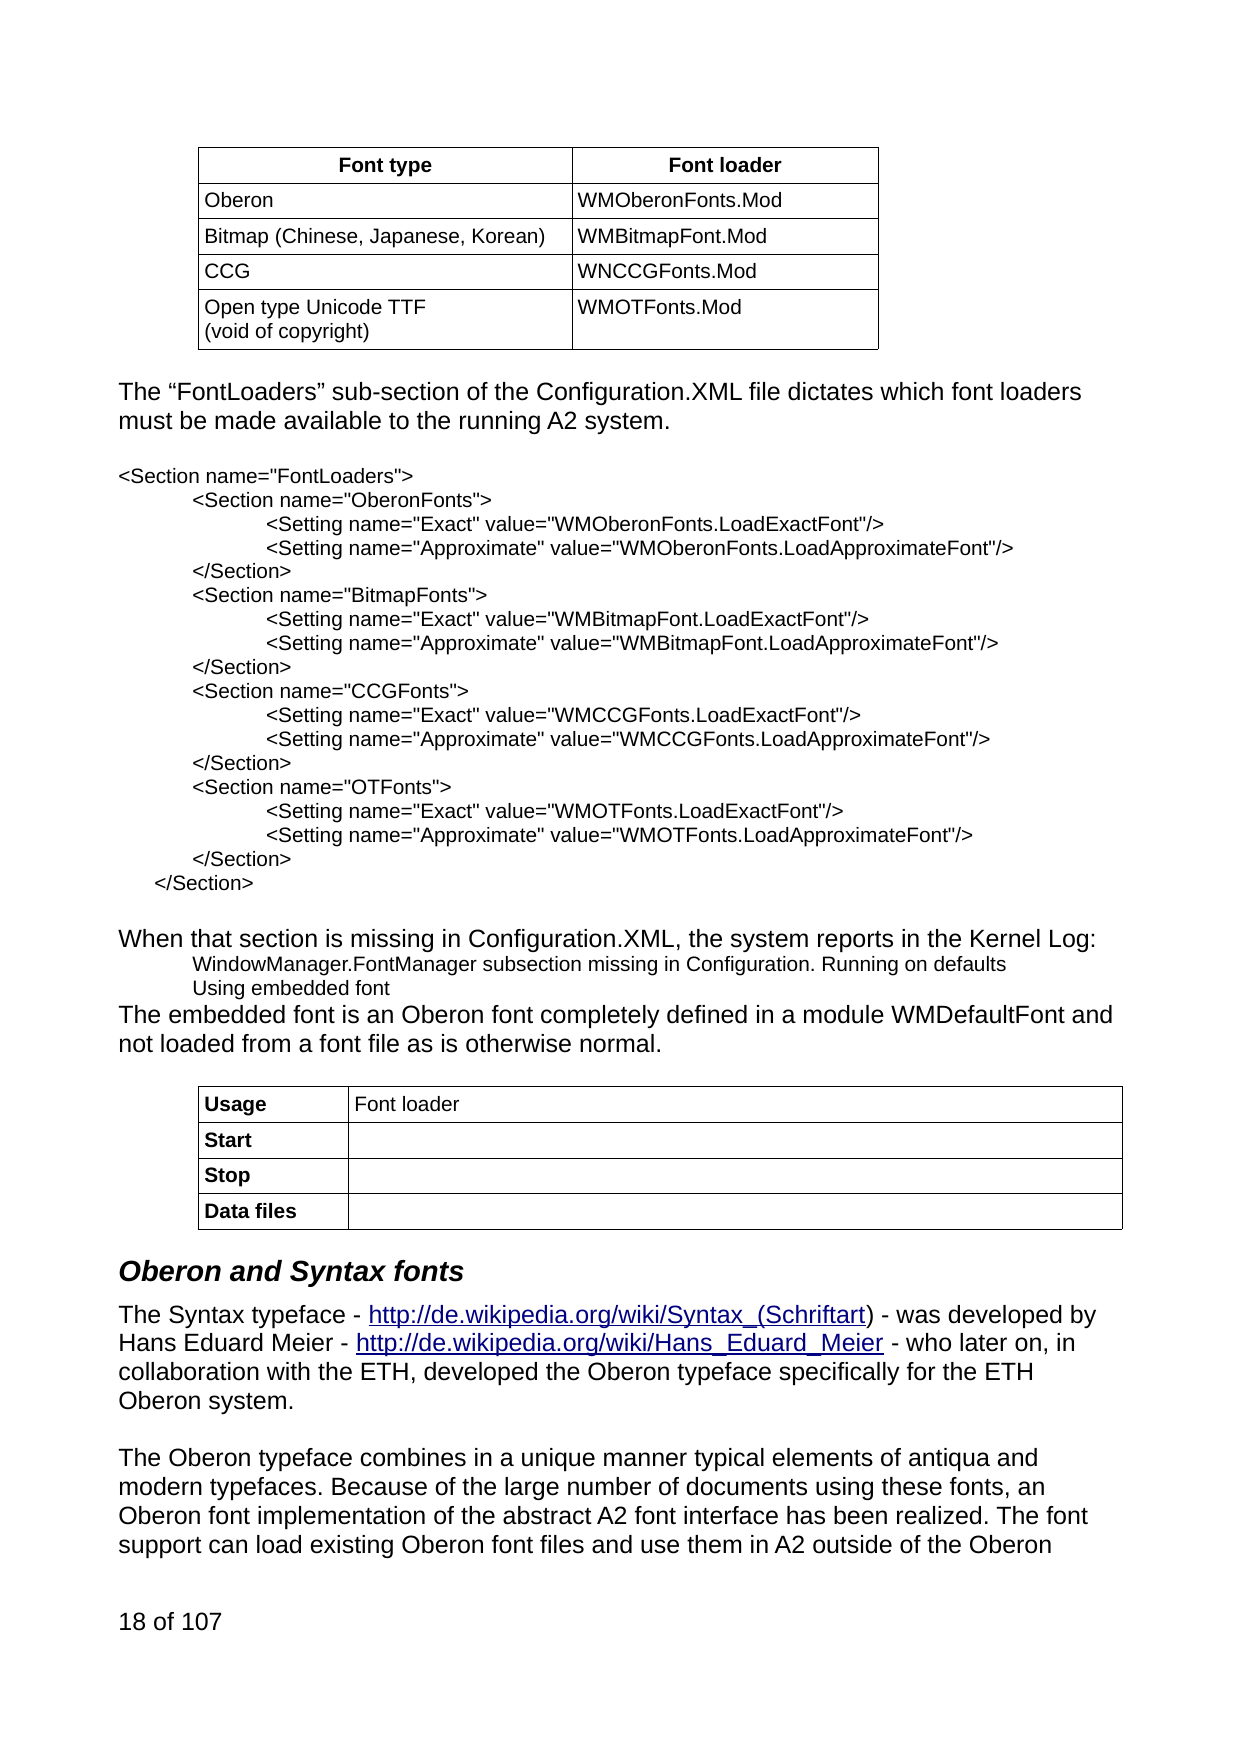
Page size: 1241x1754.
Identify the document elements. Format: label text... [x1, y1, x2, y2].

table_cell WMOTFonts.Mod [573, 290, 878, 348]
text The Syntax typeface - http://de.wikipedia.org/wiki/Syntax_(Schriftart) - was developed by Hans Eduard Meier - http://de.wikipedia.org/wiki/Hans_Eduard_Meier - who later on, in collaboration with the ETH, developed the Oberon typeface specifically for the ETH Oberon system. [118, 1300, 1122, 1415]
table_cell Data files [199, 1194, 348, 1228]
text The Oberon typeface combines in a unique manner typical elements of antiqua and modern typefaces. Because of the large number of documents using these fonts, an Oberon font implementation of the abstract A2 font interface has been realized. The font support can load existing Oberon font files and use them in A2 outside of the Oberon [118, 1443, 1122, 1558]
table_header Font loader [349, 1087, 1122, 1122]
table_cell [349, 1159, 1122, 1193]
table_cell Start [199, 1123, 348, 1157]
table_cell WMOberonFonts.Mod [573, 184, 878, 218]
table_cell CCG [199, 255, 572, 289]
table_cell WMBitmapFont.Mod [573, 219, 878, 253]
table_header Font loader [573, 148, 878, 182]
text WindowManager.FontManager subsection missing in Configuration. Running on defaults [192, 952, 1122, 976]
table_cell Oberon [199, 184, 572, 218]
table_cell [349, 1194, 1122, 1228]
subtitle Oberon and Syntax fonts [118, 1254, 1122, 1287]
table_cell WNCCGFonts.Mod [573, 255, 878, 289]
text Using embedded font [192, 976, 1122, 1000]
table_cell Stop [199, 1159, 348, 1193]
table_header Usage [199, 1087, 348, 1122]
table_cell Open type Unicode TTF (void of copyright) [199, 290, 572, 348]
text <Section name="FontLoaders"> <Section name="OberonFonts"> <Setting name="Exact" value="WMOberonFonts.LoadExactFont"/> <Setting name="Approximate" value="WMOberonFonts.LoadApproximateFont"/> </Section> <Section name="BitmapFonts"> <Setting name="Exact" value="WMBitmapFont.LoadExactFont"/> <Setting name="Approximate" value="WMBitmapFont.LoadApproximateFont"/> </Section> <Section name="CCGFonts"> <Setting name="Exact" value="WMCCGFonts.LoadExactFont"/> <Setting name="Approximate" value="WMCCGFonts.LoadApproximateFont"/> </Section> <Section name="OTFonts"> <Setting name="Exact" value="WMOTFonts.LoadExactFont"/> <Setting name="Approximate" value="WMOTFonts.LoadApproximateFont"/> </Section> </Section> [118, 463, 1122, 895]
text The embedded font is an Oberon font completely defined in a module WMDefaultFont and not loaded from a font file as is otherwise normal. [118, 1000, 1122, 1058]
text When that section is missing in Configuration.XML, the system reports in the Kernel Log: [118, 923, 1122, 952]
table_cell [349, 1123, 1122, 1157]
text The “FontLoaders” sub-section of the Configuration.XML file dictates which font loaders must be made available to the running A2 system. [118, 377, 1122, 435]
table_header Font type [199, 148, 572, 182]
table_cell Bitmap (Chinese, Japanese, Korean) [199, 219, 572, 253]
